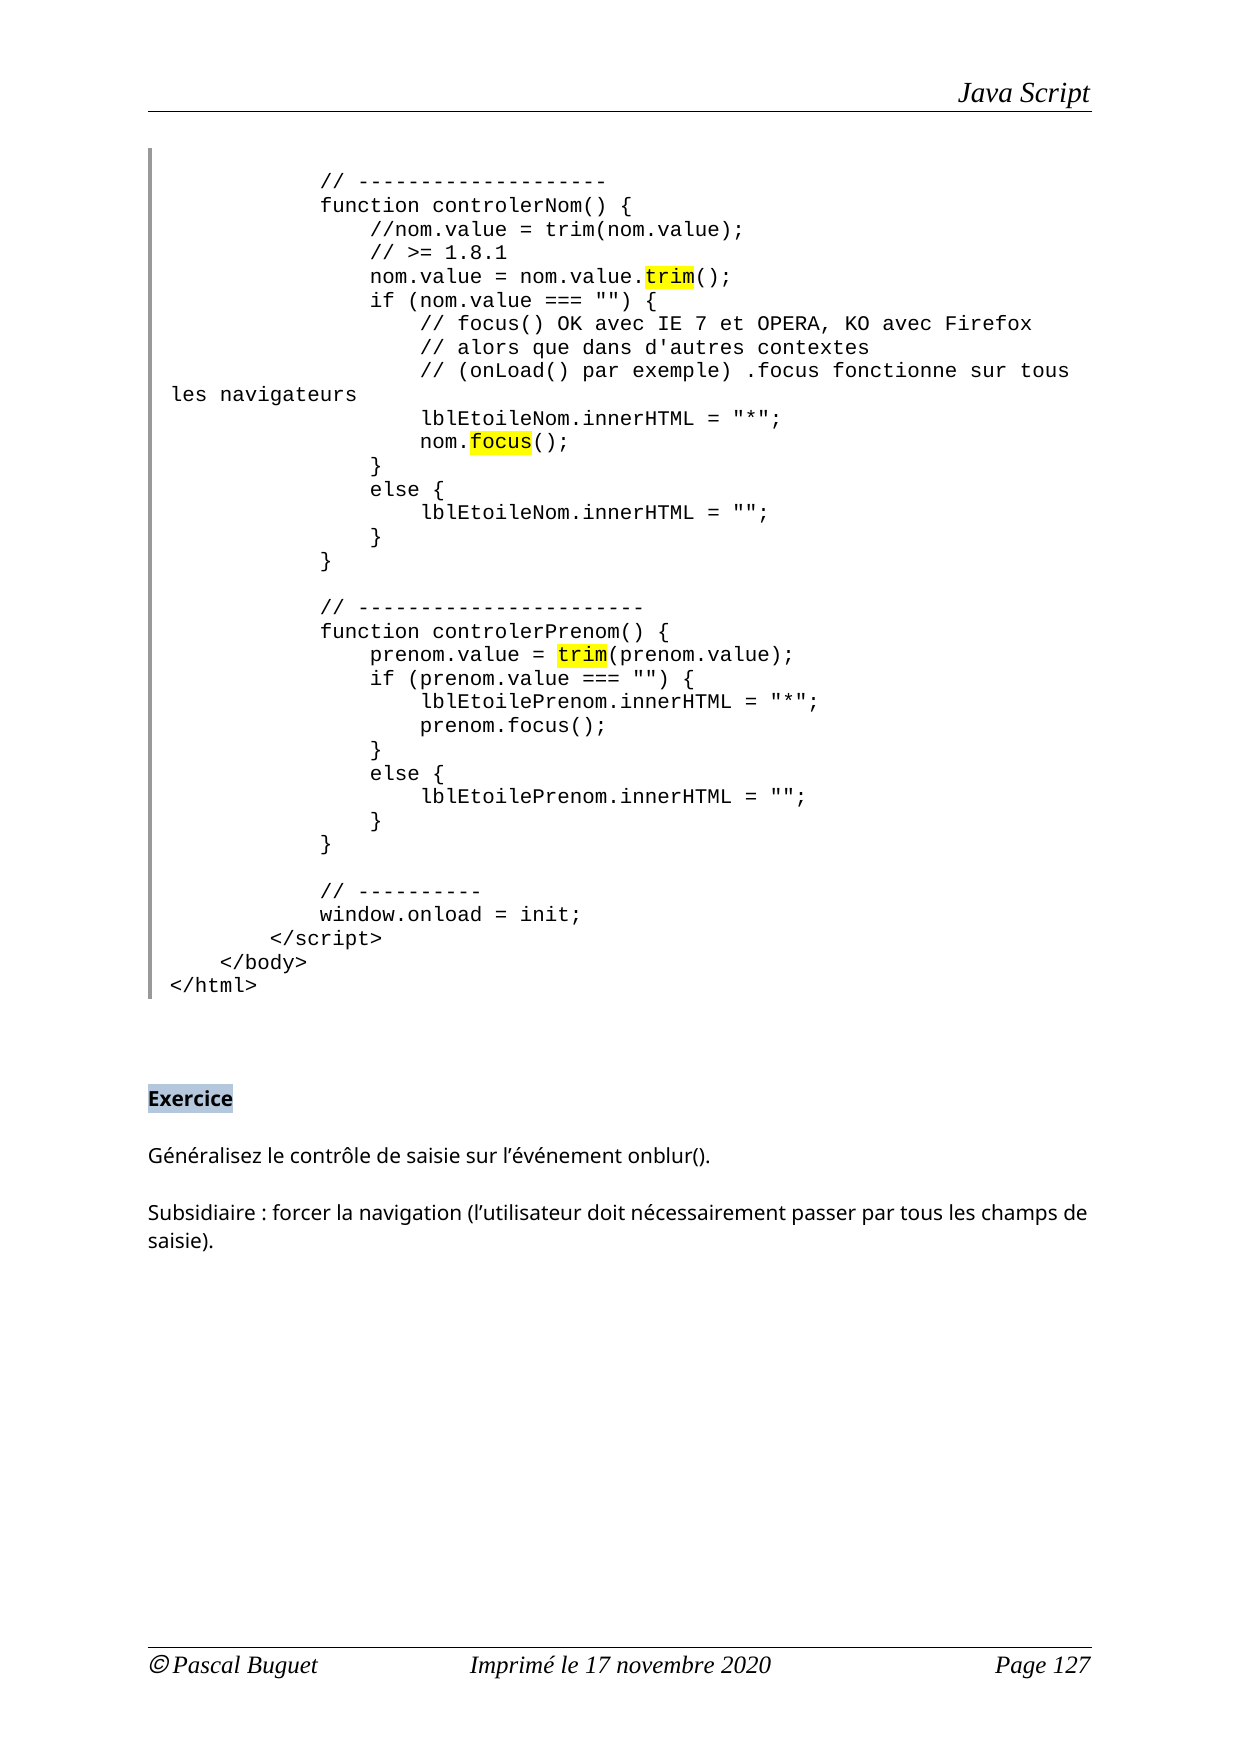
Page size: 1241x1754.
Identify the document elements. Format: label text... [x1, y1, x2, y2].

text function controlerPrenom() { [152, 621, 1092, 644]
text // alors que dans d'autres contextes [152, 337, 1092, 361]
text //nom.value = trim(nom.value); [152, 219, 1092, 242]
text lblEtoilePrenom.innerHTML = ""; [152, 786, 1092, 810]
text // ---------- [152, 881, 1092, 904]
text else { [152, 762, 1092, 786]
text // (onLoad() par exemple) .focus fonctionne sur tous les navigateurs [152, 361, 1092, 408]
text prenom.focus(); [152, 715, 1092, 739]
text if (nom.value === "") { [152, 289, 1092, 313]
text } [152, 810, 1092, 833]
text </body> [152, 952, 1092, 975]
text // focus() OK avec IE 7 et OPERA, KO avec Firefox [152, 313, 1092, 337]
text } [152, 739, 1092, 762]
text </script> [152, 928, 1092, 952]
text lblEtoileNom.innerHTML = ""; [152, 502, 1092, 526]
text } [152, 833, 1092, 857]
text } [152, 455, 1092, 479]
text } [152, 550, 1092, 573]
text } [152, 526, 1092, 550]
text if (prenom.value === "") { [152, 668, 1092, 692]
text Subsidiaire : forcer la navigation (l’utilisateur doit nécessairement passer par tous les champs de saisie). [148, 1198, 1092, 1255]
text nom.value = nom.value.trim(); [152, 266, 1092, 289]
text function controlerNom() { [152, 195, 1092, 219]
text else { [152, 479, 1092, 502]
text window.onload = init; [152, 904, 1092, 928]
text // ----------------------- [152, 597, 1092, 621]
text nom.focus(); [152, 431, 1092, 455]
text </html> [152, 975, 1092, 999]
text lblEtoileNom.innerHTML = "*"; [152, 408, 1092, 431]
text prenom.value = trim(prenom.value); [152, 644, 1092, 668]
text lblEtoilePrenom.innerHTML = "*"; [152, 692, 1092, 715]
text // >= 1.8.1 [152, 242, 1092, 266]
text Exercice [148, 1084, 1092, 1113]
text // -------------------- [152, 171, 1092, 195]
text Généralisez le contrôle de saisie sur l’événement onblur(). [148, 1141, 1092, 1169]
